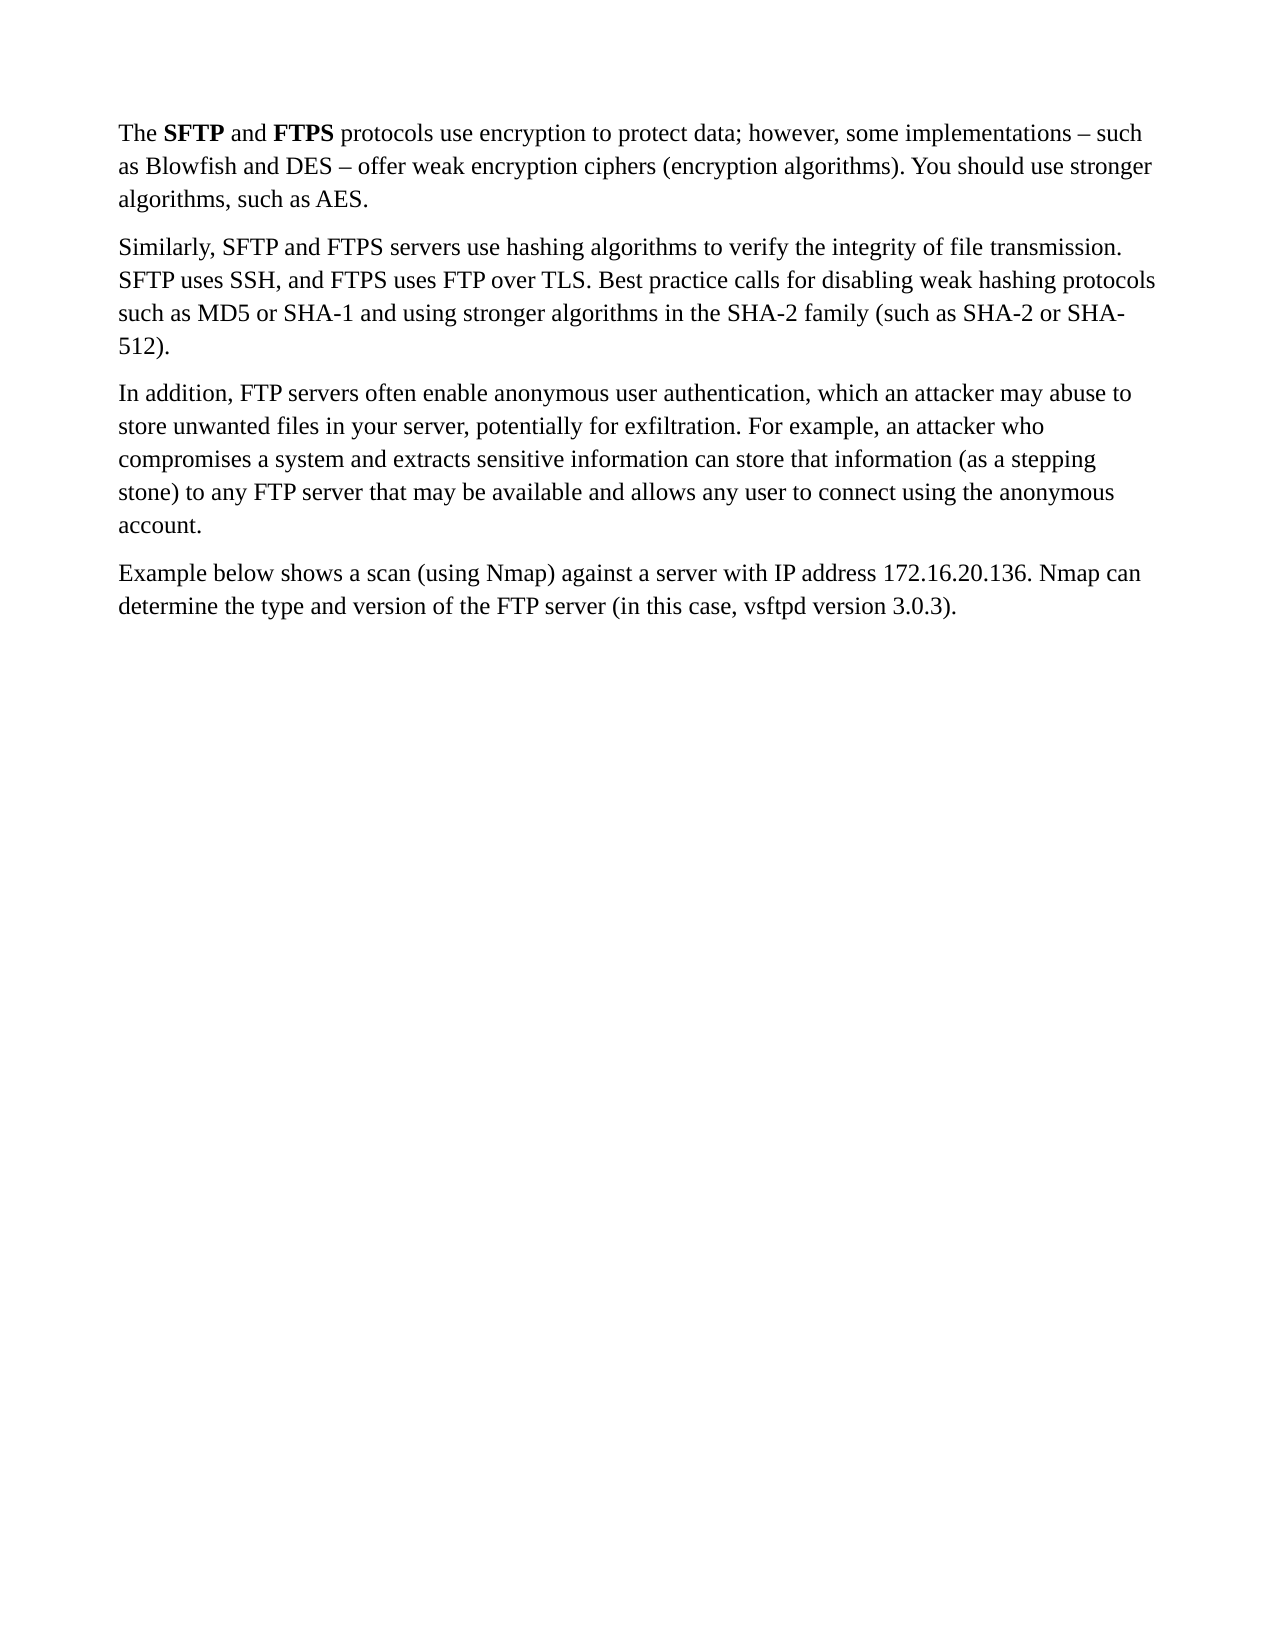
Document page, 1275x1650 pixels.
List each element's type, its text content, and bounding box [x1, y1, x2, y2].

text Similarly, SFTP and FTPS servers use hashing algorithms to verify the integrity of file transmission. SFTP uses SSH, and FTPS uses FTP over TLS. Best practice calls for disabling weak hashing protocols such as MD5 or SHA-1 and using stronger algorithms in the SHA-2 family (such as SHA-2 or SHA-512). [118, 232, 1157, 359]
text Example below shows a scan (using Nmap) against a server with IP address 172.16.20.136. Nmap can determine the type and version of the FTP server (in this case, vsftpd version 3.0.3). [118, 558, 1157, 620]
text In addition, FTP servers often enable anonymous user authentication, which an attacker may abuse to store unwanted files in your server, potentially for exfiltration. For example, an attacker who compromises a system and extracts sensitive information can store that information (as a stepping stone) to any FTP server that may be available and allows any user to connect using the anonymous account. [118, 378, 1157, 539]
text The SFTP and FTPS protocols use encryption to protect data; however, some implementations – such as Blowfish and DES – offer weak encryption ciphers (encryption algorithms). You should use stronger algorithms, such as AES. [118, 118, 1157, 213]
